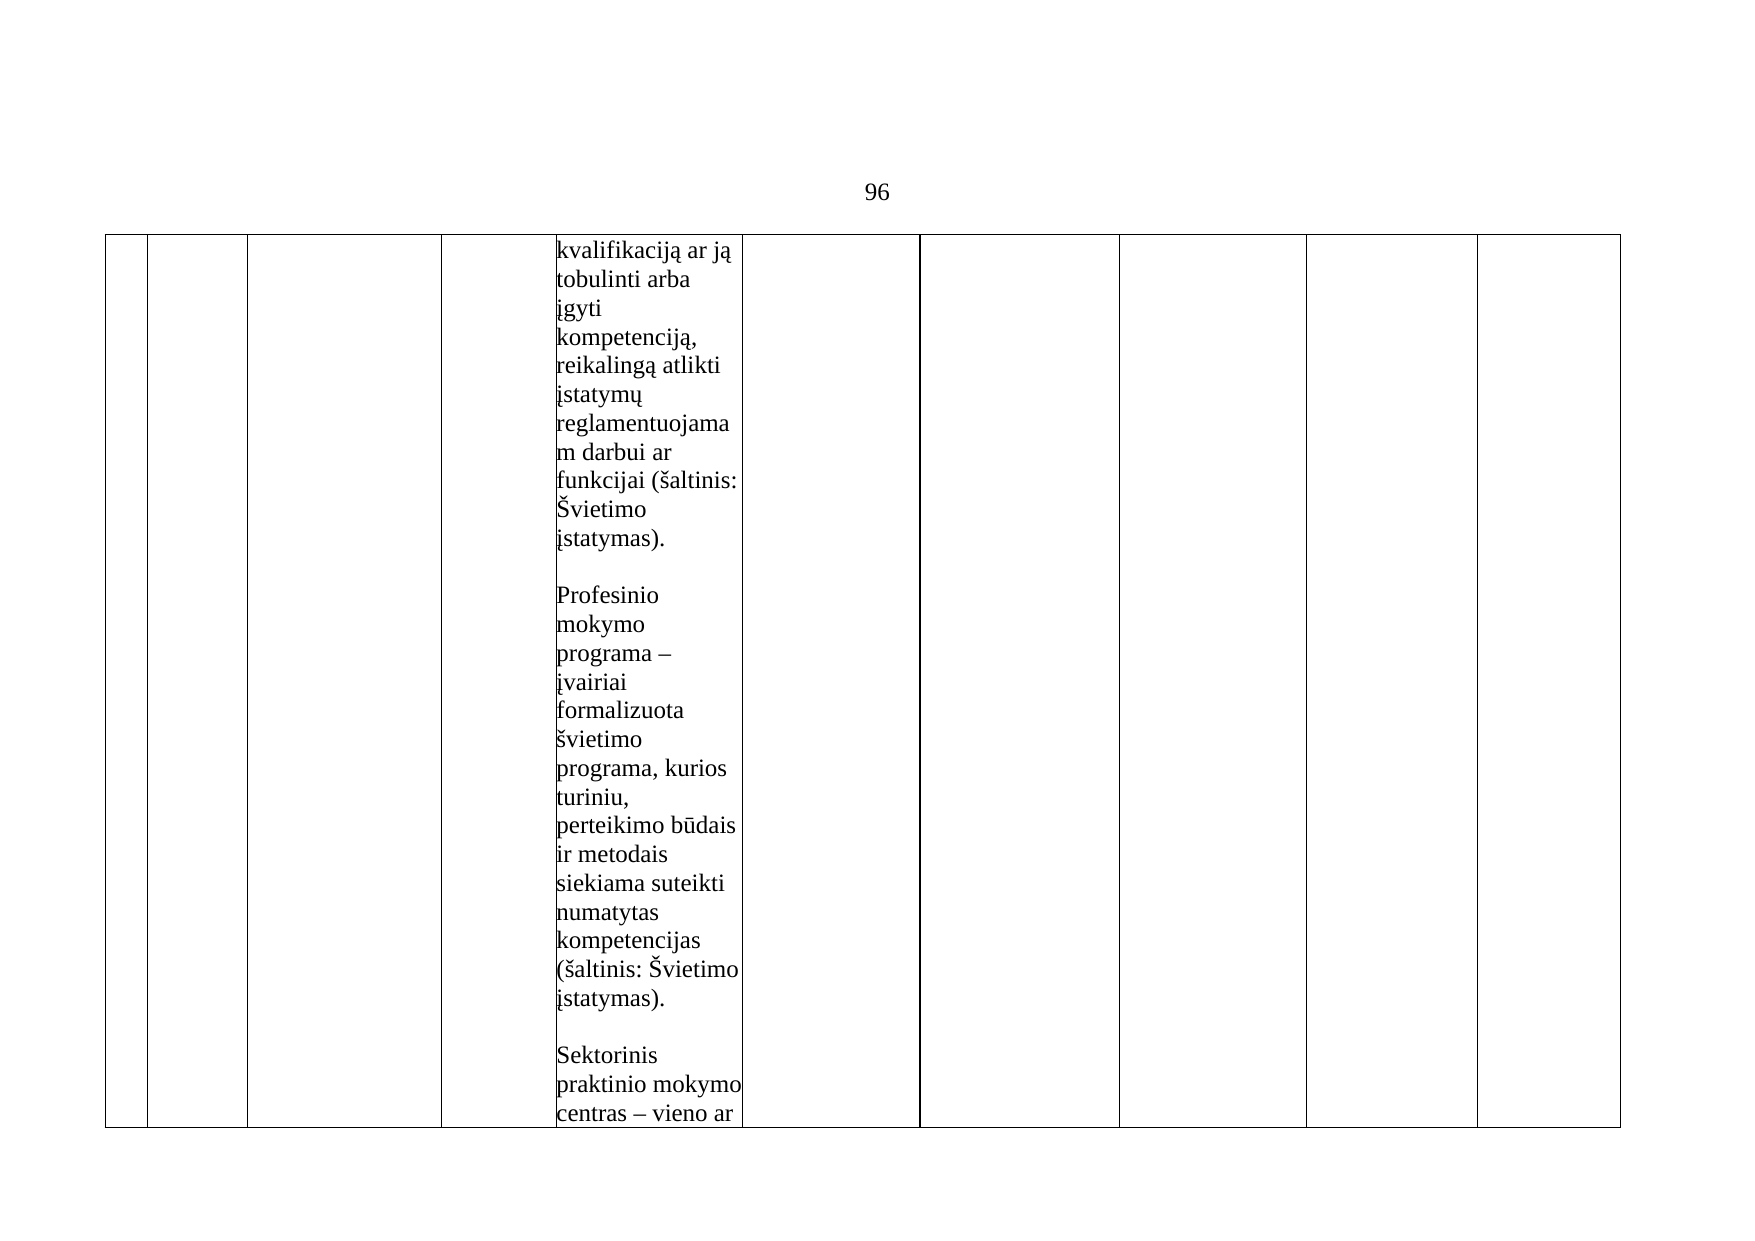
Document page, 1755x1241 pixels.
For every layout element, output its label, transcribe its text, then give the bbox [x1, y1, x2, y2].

table_cell [921, 235, 1119, 1127]
table_cell [442, 235, 556, 1127]
table_cell [148, 235, 247, 1127]
table_cell [106, 235, 147, 1127]
table_cell [743, 235, 919, 1127]
table_cell [1120, 235, 1306, 1127]
table_cell kvalifikaciją ar ją tobulinti arba įgyti kompetenciją, reikalingą atlikti įstatymų reglamentuojamam darbui ar funkcijai (šaltinis: Švietimo įstatymas). Profesinio mokymo programa – įvairiai formalizuota švietimo programa, kurios turiniu, perteikimo būdais ir metodais siekiama suteikti numatytas kompetencijas (šaltinis: Švietimo įstatymas). Sektorinis praktinio mokymo centras – vieno ar [557, 235, 742, 1127]
table_cell [1307, 235, 1477, 1127]
table_cell [248, 235, 441, 1127]
table_cell [1478, 235, 1620, 1127]
